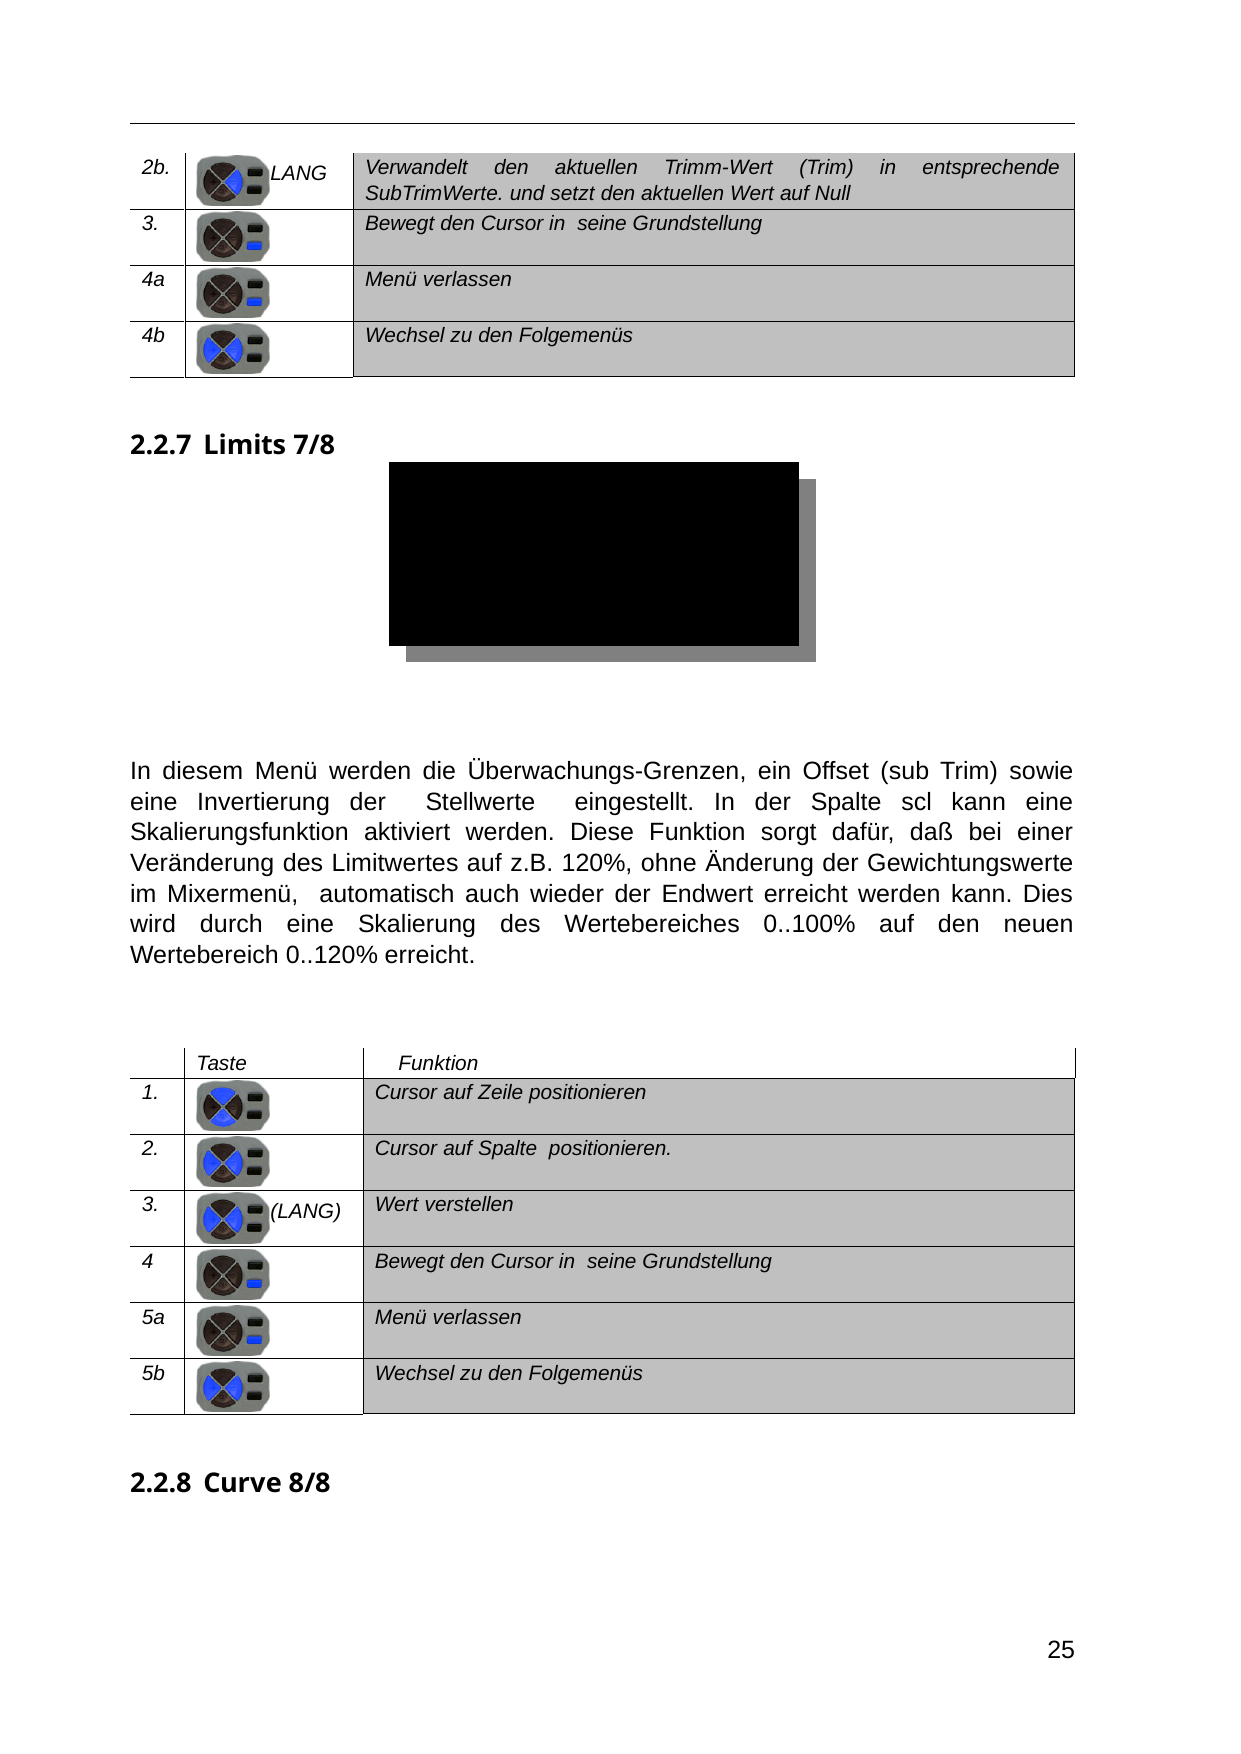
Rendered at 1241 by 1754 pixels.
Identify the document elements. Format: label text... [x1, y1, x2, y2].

table_header Funktion [364, 1048, 1075, 1078]
table_cell Menü verlassen [364, 1303, 1074, 1358]
table_cell 2b. [130, 153, 184, 209]
table_cell Wert verstellen [364, 1191, 1074, 1246]
table_cell [186, 266, 353, 321]
picture [196, 267, 271, 318]
table_cell Wechsel zu den Folgemenüs [354, 322, 1074, 376]
table_cell (LANG) [185, 1191, 363, 1246]
table_header Taste [185, 1048, 363, 1078]
table_cell 4 [130, 1247, 184, 1302]
table_cell [185, 1247, 363, 1302]
table_cell [185, 1303, 363, 1358]
picture [196, 1305, 270, 1356]
table_cell 2. [130, 1135, 184, 1190]
table_cell 5a [130, 1303, 184, 1358]
subtitle Curve 8/8 [130, 1463, 1075, 1500]
picture [196, 155, 271, 206]
subtitle Limits 7/8 [130, 426, 1075, 462]
table_cell [186, 322, 353, 377]
table_cell 4b [130, 322, 184, 377]
table_cell Menü verlassen [354, 266, 1074, 321]
picture [196, 1361, 270, 1412]
table_cell 5b [130, 1359, 184, 1414]
table_cell Verwandelt den aktuellen Trimm-Wert (Trim) in entsprechende SubTrimWerte. und setzt den aktuellen Wert auf Null [354, 153, 1074, 209]
picture [196, 1249, 270, 1300]
table_cell Cursor auf Zeile positionieren [364, 1079, 1074, 1134]
text In diesem Menü werden die Überwachungs-Grenzen, ein Offset (sub Trim) sowie eine Invertierung der Stellwerte eingestellt. In der Spalte scl kann eine Skalierungsfunktion aktiviert werden. Diese Funktion sorgt dafür, daß bei einer Veränderung des Limitwertes auf z.B. 120%, ohne Änderung der Gewichtungswerte im Mixermenü, automatisch auch wieder der Endwert erreicht werden kann. Dies wird durch eine Skalierung des Wertebereiches 0..100% auf den neuen Wertebereich 0..120% erreicht. [130, 757, 1075, 969]
table_cell 4a [130, 266, 184, 321]
table_cell 1. [130, 1079, 184, 1134]
table_cell Bewegt den Cursor in seine Grundstellung [354, 210, 1074, 265]
table_cell [185, 1135, 363, 1190]
table_cell [185, 1359, 363, 1414]
picture [196, 1080, 270, 1131]
table_cell Wechsel zu den Folgemenüs [364, 1359, 1074, 1413]
table_cell LANG [186, 153, 353, 209]
table_cell [186, 210, 353, 265]
picture [196, 1136, 270, 1187]
picture [196, 211, 271, 262]
table_header [130, 1048, 184, 1078]
table_cell Cursor auf Spalte positionieren. [364, 1135, 1074, 1190]
table_cell 3. [130, 1191, 184, 1246]
picture [196, 323, 271, 374]
picture [196, 1192, 270, 1244]
table_cell 3. [130, 210, 184, 265]
table_cell Bewegt den Cursor in seine Grundstellung [364, 1247, 1074, 1302]
table_cell [185, 1079, 363, 1134]
